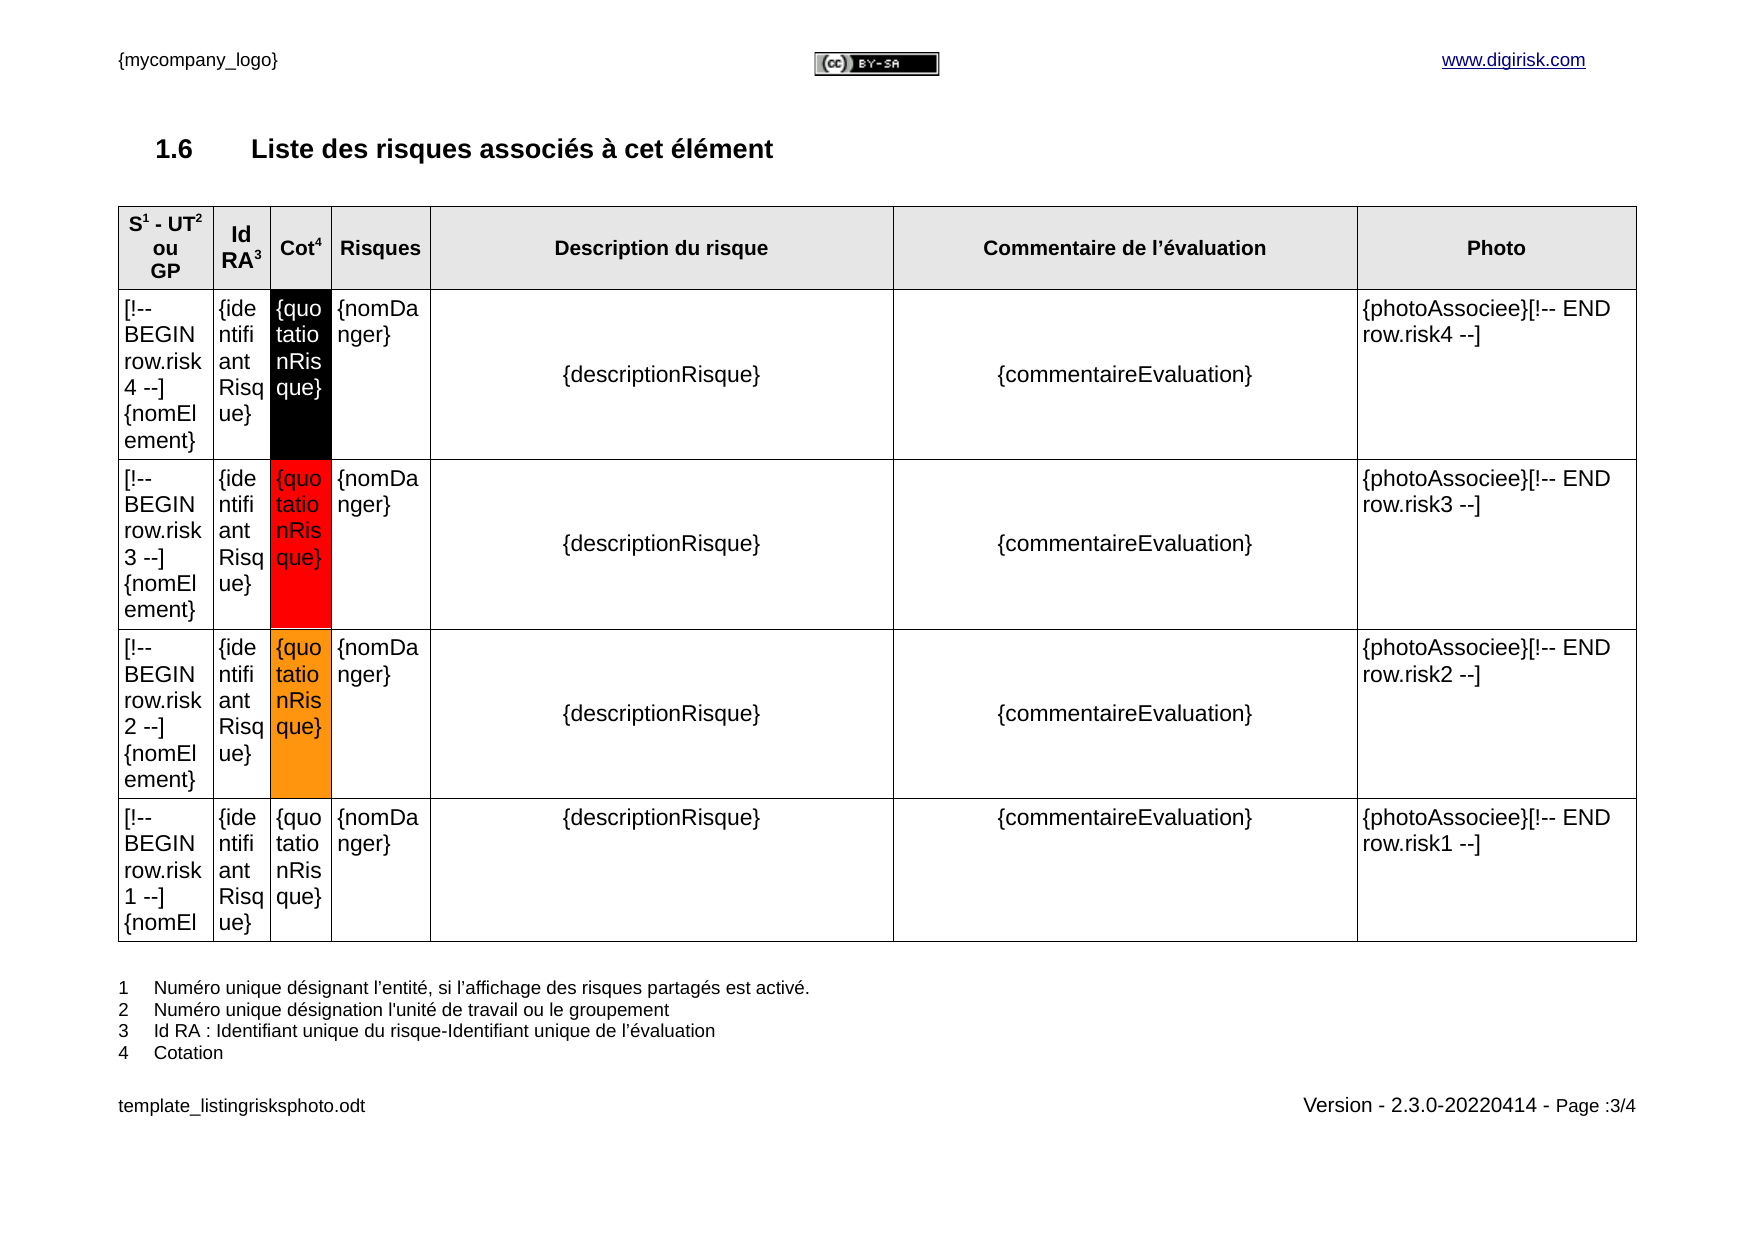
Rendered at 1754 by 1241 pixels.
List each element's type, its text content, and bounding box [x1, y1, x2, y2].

table_cell [!-- BEGIN row.risk1 --]{nomEl [119, 799, 213, 941]
table_cell {identifiantRisque} [214, 460, 270, 628]
picture [814, 52, 940, 76]
table_cell {quotationRisque} [271, 799, 331, 941]
table_header Commentaire de l’évaluation [894, 207, 1357, 289]
table_cell {descriptionRisque} [431, 799, 893, 941]
table_header Cot [271, 207, 331, 289]
table_cell {commentaireEvaluation} [894, 630, 1357, 798]
table_cell {commentaireEvaluation} [894, 460, 1357, 628]
table_cell {photoAssociee}[!-- END row.risk4 --] [1358, 290, 1636, 459]
table_cell {descriptionRisque} [431, 290, 893, 459]
table_cell {photoAssociee}[!-- END row.risk3 --] [1358, 460, 1636, 628]
table_header Id RA [214, 207, 270, 289]
table_cell {descriptionRisque} [431, 630, 893, 798]
table_cell {nomDanger} [332, 290, 430, 459]
table_cell {nomDanger} [332, 460, 430, 628]
table_cell [!-- BEGIN row.risk4 --]{nomElement} [119, 290, 213, 459]
table_cell {photoAssociee}[!-- END row.risk2 --] [1358, 630, 1636, 798]
table_cell {nomDanger} [332, 799, 430, 941]
table_cell [!-- BEGIN row.risk3 --]{nomElement} [119, 460, 213, 628]
table_cell {nomDanger} [332, 630, 430, 798]
table_header Description du risque [431, 207, 893, 289]
table_cell {photoAssociee}[!-- END row.risk1 --] [1358, 799, 1636, 941]
table_cell {quotationRisque} [271, 460, 331, 628]
table_cell {quotationRisque} [271, 630, 331, 798]
table_cell {descriptionRisque} [431, 460, 893, 628]
table_cell {quotationRisque} [271, 290, 331, 459]
table_cell [!-- BEGIN row.risk2 --]{nomElement} [119, 630, 213, 798]
table_header Risques [332, 207, 430, 289]
table_cell {identifiantRisque} [214, 290, 270, 459]
table_cell {identifiantRisque} [214, 630, 270, 798]
subtitle Liste des risques associés à cet élément [148, 133, 1636, 164]
table_cell {commentaireEvaluation} [894, 290, 1357, 459]
table_header S - UT ou GP [119, 207, 213, 289]
table_cell {commentaireEvaluation} [894, 799, 1357, 941]
table_header Photo [1358, 207, 1636, 289]
table_cell {identifiantRisque} [214, 799, 270, 941]
